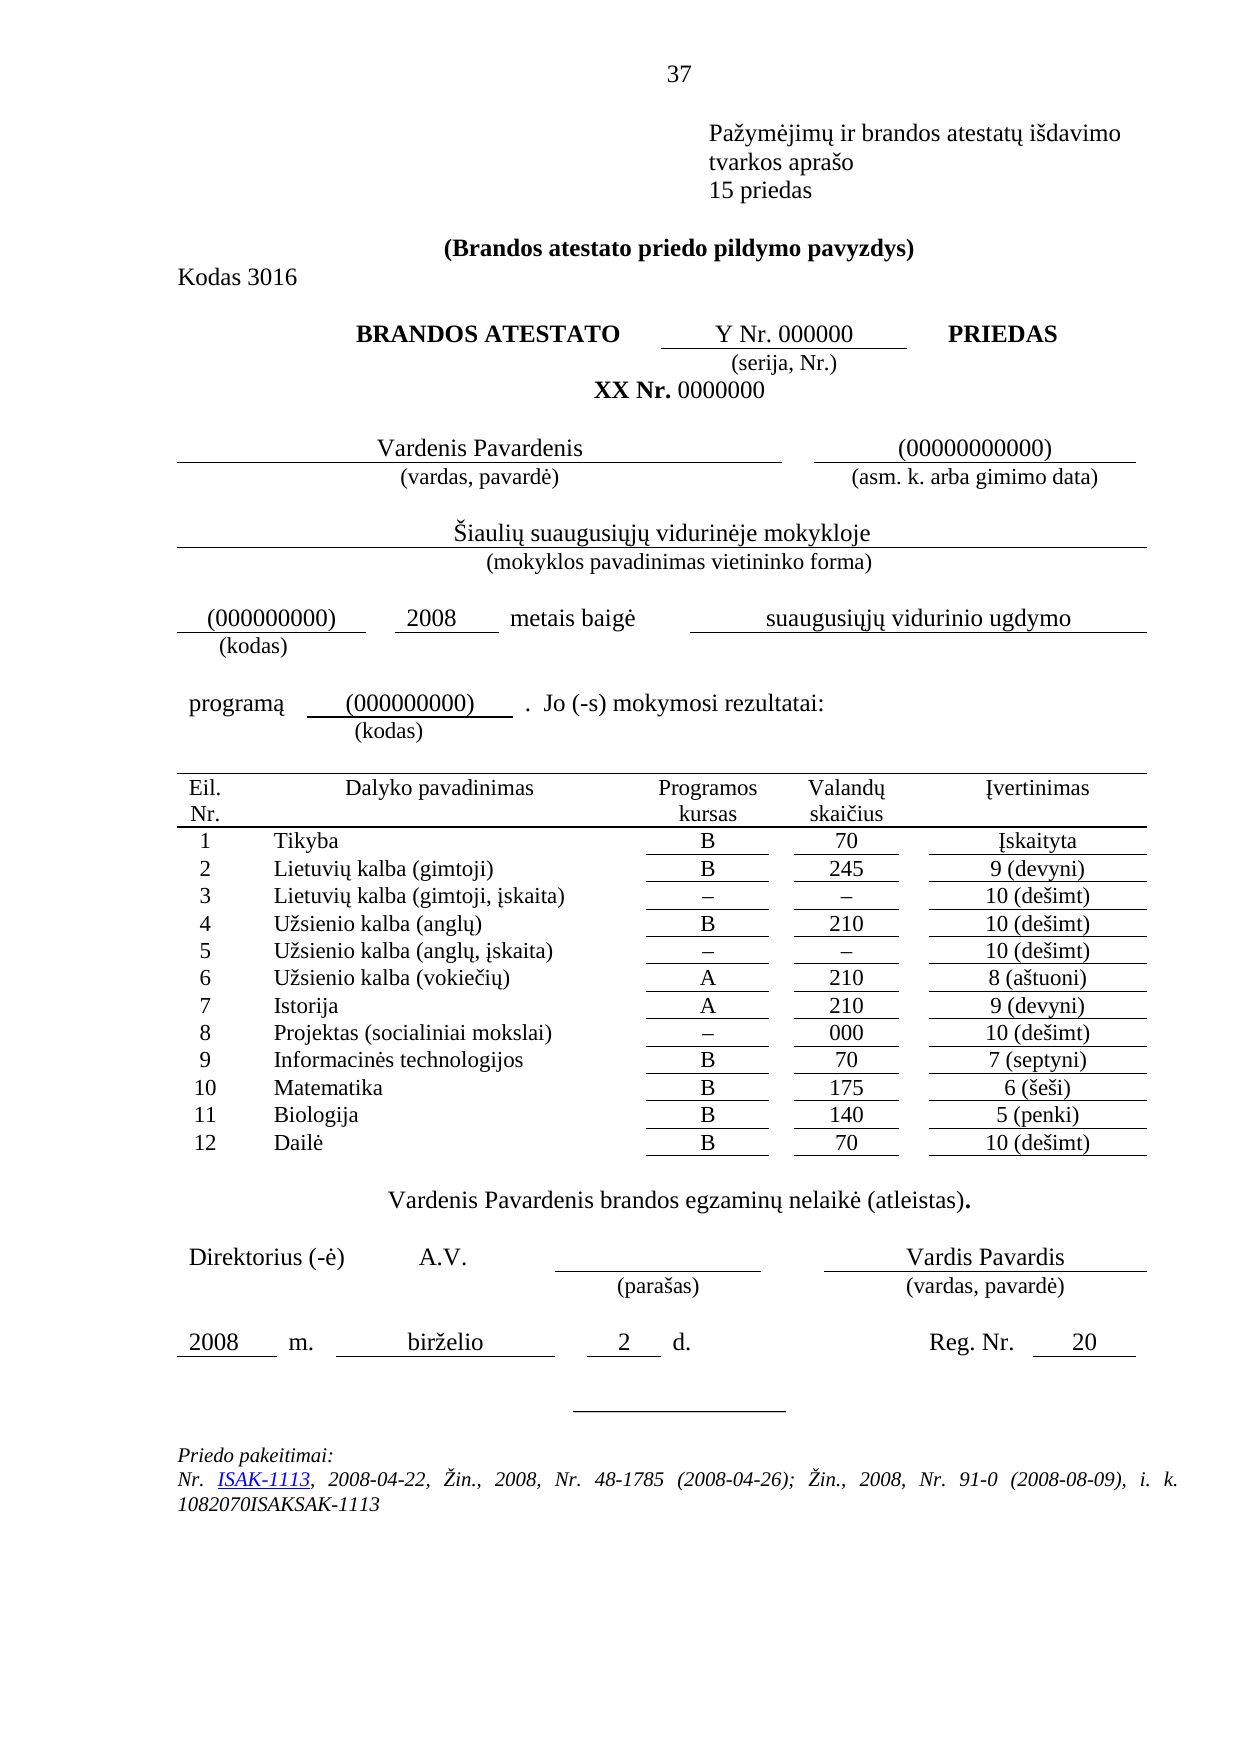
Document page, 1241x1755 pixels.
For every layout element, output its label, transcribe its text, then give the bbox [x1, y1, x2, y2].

table_cell Dailė [262, 1128, 617, 1155]
table_cell [899, 828, 928, 854]
table_cell B [646, 1101, 769, 1128]
table_cell 1 [177, 828, 233, 854]
table_header metais baigė [499, 603, 661, 632]
table_header 2008 [395, 603, 498, 632]
table_cell 210 [794, 964, 899, 991]
table_cell [233, 828, 262, 854]
table_cell [233, 1073, 262, 1100]
text _________________ [177, 1386, 1181, 1414]
table_cell Užsienio kalba (vokiečių) [262, 963, 617, 991]
table_cell [769, 991, 794, 1018]
table_cell Istorija [262, 991, 617, 1018]
table_cell 140 [794, 1101, 899, 1128]
table_cell 175 [794, 1074, 899, 1100]
table_cell [769, 1073, 794, 1100]
table_header [899, 774, 928, 826]
table_cell [233, 963, 262, 991]
table_header Įvertinimas [929, 774, 1147, 826]
table_cell [899, 1018, 928, 1046]
table_header Direktorius (-ė) [177, 1243, 407, 1271]
table_cell [899, 1100, 928, 1128]
table_header [366, 603, 395, 632]
table_cell Įskaityta [929, 828, 1147, 854]
table_header Programos kursas [646, 774, 769, 826]
table_header 2 [587, 1327, 661, 1356]
table_cell – [646, 1019, 769, 1046]
table_cell – [794, 937, 899, 963]
table_cell [233, 854, 262, 881]
table_header (00000000000) [814, 433, 1136, 462]
table_cell [617, 1128, 646, 1155]
text Vardenis Pavardenis brandos egzaminų nelaikė (atleistas). [177, 1185, 1181, 1214]
table_cell [782, 462, 813, 489]
table_header [761, 1243, 824, 1271]
table_cell [761, 1271, 824, 1298]
table_cell [617, 1073, 646, 1100]
text 15 priedas [177, 176, 1181, 204]
table_header . Jo (-s) mokymosi rezultatai: [513, 688, 1147, 716]
table_header [617, 774, 646, 826]
table_header 20 [1033, 1327, 1136, 1356]
table_cell 10 (dešimt) [929, 1019, 1147, 1046]
table_header Vardenis Pavardenis [177, 433, 782, 462]
table_cell Projektas (socialiniai mokslai) [262, 1018, 617, 1046]
table_header [782, 433, 813, 462]
table_cell 70 [794, 1129, 899, 1155]
table_cell (serija, Nr.) [661, 349, 907, 376]
table_cell 70 [794, 828, 899, 854]
table_cell [769, 1018, 794, 1046]
table_cell [769, 1100, 794, 1128]
table_cell A [646, 992, 769, 1018]
table_cell [617, 1100, 646, 1128]
table_cell [177, 1271, 555, 1298]
table_cell 3 [177, 881, 233, 908]
table_cell [631, 348, 661, 376]
table_cell B [646, 828, 769, 854]
text (kodas) [354, 717, 1181, 744]
table_cell 8 [177, 1018, 233, 1046]
table_cell [617, 828, 646, 854]
table_cell 6 [177, 963, 233, 991]
table_cell B [646, 855, 769, 881]
table_header Šiaulių suaugusiųjų vidurinėje mokykloje [177, 518, 1147, 547]
text Pažymėjimų ir brandos atestatų išdavimo [177, 118, 1181, 147]
table_header programą [177, 688, 307, 716]
table_header BRANDOS ATESTATO [189, 319, 631, 348]
table_cell 210 [794, 910, 899, 936]
table_cell [233, 909, 262, 936]
table_cell 6 (šeši) [929, 1074, 1147, 1100]
table_cell (asm. k. arba gimimo data) [814, 463, 1136, 489]
table_header Valandų skaičius [794, 774, 899, 826]
table_cell 210 [794, 992, 899, 1018]
table_header 2008 [177, 1327, 277, 1356]
table_cell [899, 991, 928, 1018]
table_cell 12 [177, 1128, 233, 1155]
table_header birželio [336, 1327, 555, 1356]
table_header [907, 319, 937, 348]
table_cell 10 (dešimt) [929, 910, 1147, 936]
table_header m. [277, 1327, 336, 1356]
table_cell 10 (dešimt) [929, 882, 1147, 908]
table_cell [233, 991, 262, 1018]
table_cell [233, 1100, 262, 1128]
table_cell [899, 909, 928, 936]
table_cell 10 (dešimt) [929, 937, 1147, 963]
table_cell 9 (devyni) [929, 855, 1147, 881]
table_cell [769, 881, 794, 908]
table_cell (vardas, pavardė) [177, 463, 782, 489]
table_header Reg. Nr. [918, 1327, 1033, 1356]
text (Brandos atestato priedo pildymo pavyzdys) [177, 233, 1181, 262]
table_cell [899, 881, 928, 908]
table_cell Biologija [262, 1100, 617, 1128]
table_header Y Nr. 000000 [661, 319, 907, 348]
table_cell [769, 909, 794, 936]
table_cell [617, 936, 646, 963]
text tvarkos aprašo [177, 147, 1181, 176]
table_cell A [646, 964, 769, 991]
table_cell – [646, 937, 769, 963]
table_cell [899, 854, 928, 881]
table_cell Tikyba [262, 828, 617, 854]
table_cell (vardas, pavardė) [824, 1272, 1147, 1298]
table_header PRIEDAS [937, 319, 1147, 348]
table_cell Užsienio kalba (anglų) [262, 909, 617, 936]
table_cell 8 (aštuoni) [929, 964, 1147, 991]
table_cell [617, 1046, 646, 1073]
table_cell 2 [177, 854, 233, 881]
table_header [769, 774, 794, 826]
table_cell 5 [177, 936, 233, 963]
table_cell Užsienio kalba (anglų, įskaita) [262, 936, 617, 963]
table_cell [769, 963, 794, 991]
table_cell – [794, 882, 899, 908]
table_header [555, 1327, 587, 1356]
table_cell [233, 1128, 262, 1155]
table_cell [937, 348, 1147, 376]
table_cell 11 [177, 1100, 233, 1128]
table_header Eil. Nr. [177, 774, 233, 826]
table_header Vardis Pavardis [824, 1243, 1147, 1271]
text Priedo pakeitimai: [177, 1443, 1181, 1467]
table_cell [899, 1128, 928, 1155]
table_header d. [661, 1327, 918, 1356]
table_cell 70 [794, 1047, 899, 1073]
table_cell [233, 881, 262, 908]
text XX Nr. 0000000 [177, 376, 1181, 404]
table_header (000000000) [177, 603, 366, 632]
table_cell [617, 854, 646, 881]
table_cell [617, 991, 646, 1018]
table_cell B [646, 1074, 769, 1100]
table_cell [769, 1046, 794, 1073]
table_header (000000000) [307, 688, 513, 716]
table_cell [233, 1046, 262, 1073]
table_cell 10 [177, 1073, 233, 1100]
table_header [631, 319, 661, 348]
text (kodas) [177, 633, 1181, 659]
table_cell B [646, 1129, 769, 1155]
table_cell [233, 936, 262, 963]
table_cell [769, 936, 794, 963]
text Kodas 3016 [177, 262, 1181, 291]
table_cell B [646, 910, 769, 936]
table_header suaugusiųjų vidurinio ugdymo [690, 603, 1147, 632]
table_cell [617, 1018, 646, 1046]
table_cell [617, 909, 646, 936]
table_cell [769, 854, 794, 881]
table_cell 9 (devyni) [929, 992, 1147, 1018]
table_cell 000 [794, 1019, 899, 1046]
table_cell 7 (septyni) [929, 1047, 1147, 1073]
table_cell 10 (dešimt) [929, 1129, 1147, 1155]
table_cell [617, 963, 646, 991]
table_header [233, 774, 262, 826]
table_cell – [646, 882, 769, 908]
text Nr. ISAK-1113, 2008-04-22, Žin., 2008, Nr. 48-1785 (2008-04-26); Žin., 2008, Nr. 91-0 (2008-08-09), i. k. 1082070ISAKSAK-1113 [177, 1467, 1181, 1516]
table_cell [899, 1046, 928, 1073]
table_cell [189, 348, 631, 376]
table_cell Lietuvių kalba (gimtoji) [262, 854, 617, 881]
table_header [555, 1243, 761, 1271]
table_cell [907, 348, 937, 376]
table_cell B [646, 1047, 769, 1073]
table_cell 7 [177, 991, 233, 1018]
table_cell Matematika [262, 1073, 617, 1100]
table_cell (parašas) [555, 1272, 761, 1298]
table_cell Informacinės technologijos [262, 1046, 617, 1073]
table_cell [617, 881, 646, 908]
table_cell [899, 936, 928, 963]
table_cell [769, 828, 794, 854]
table_header [661, 603, 690, 632]
table_cell [769, 1128, 794, 1155]
table_header A.V. [407, 1243, 555, 1271]
table_cell 9 [177, 1046, 233, 1073]
table_cell [899, 1073, 928, 1100]
table_cell [899, 963, 928, 991]
table_cell 4 [177, 909, 233, 936]
text (mokyklos pavadinimas vietininko forma) [177, 548, 1181, 574]
table_cell Lietuvių kalba (gimtoji, įskaita) [262, 881, 617, 908]
table_cell 245 [794, 855, 899, 881]
table_cell 5 (penki) [929, 1101, 1147, 1128]
table_cell [233, 1018, 262, 1046]
table_header Dalyko pavadinimas [262, 774, 617, 826]
